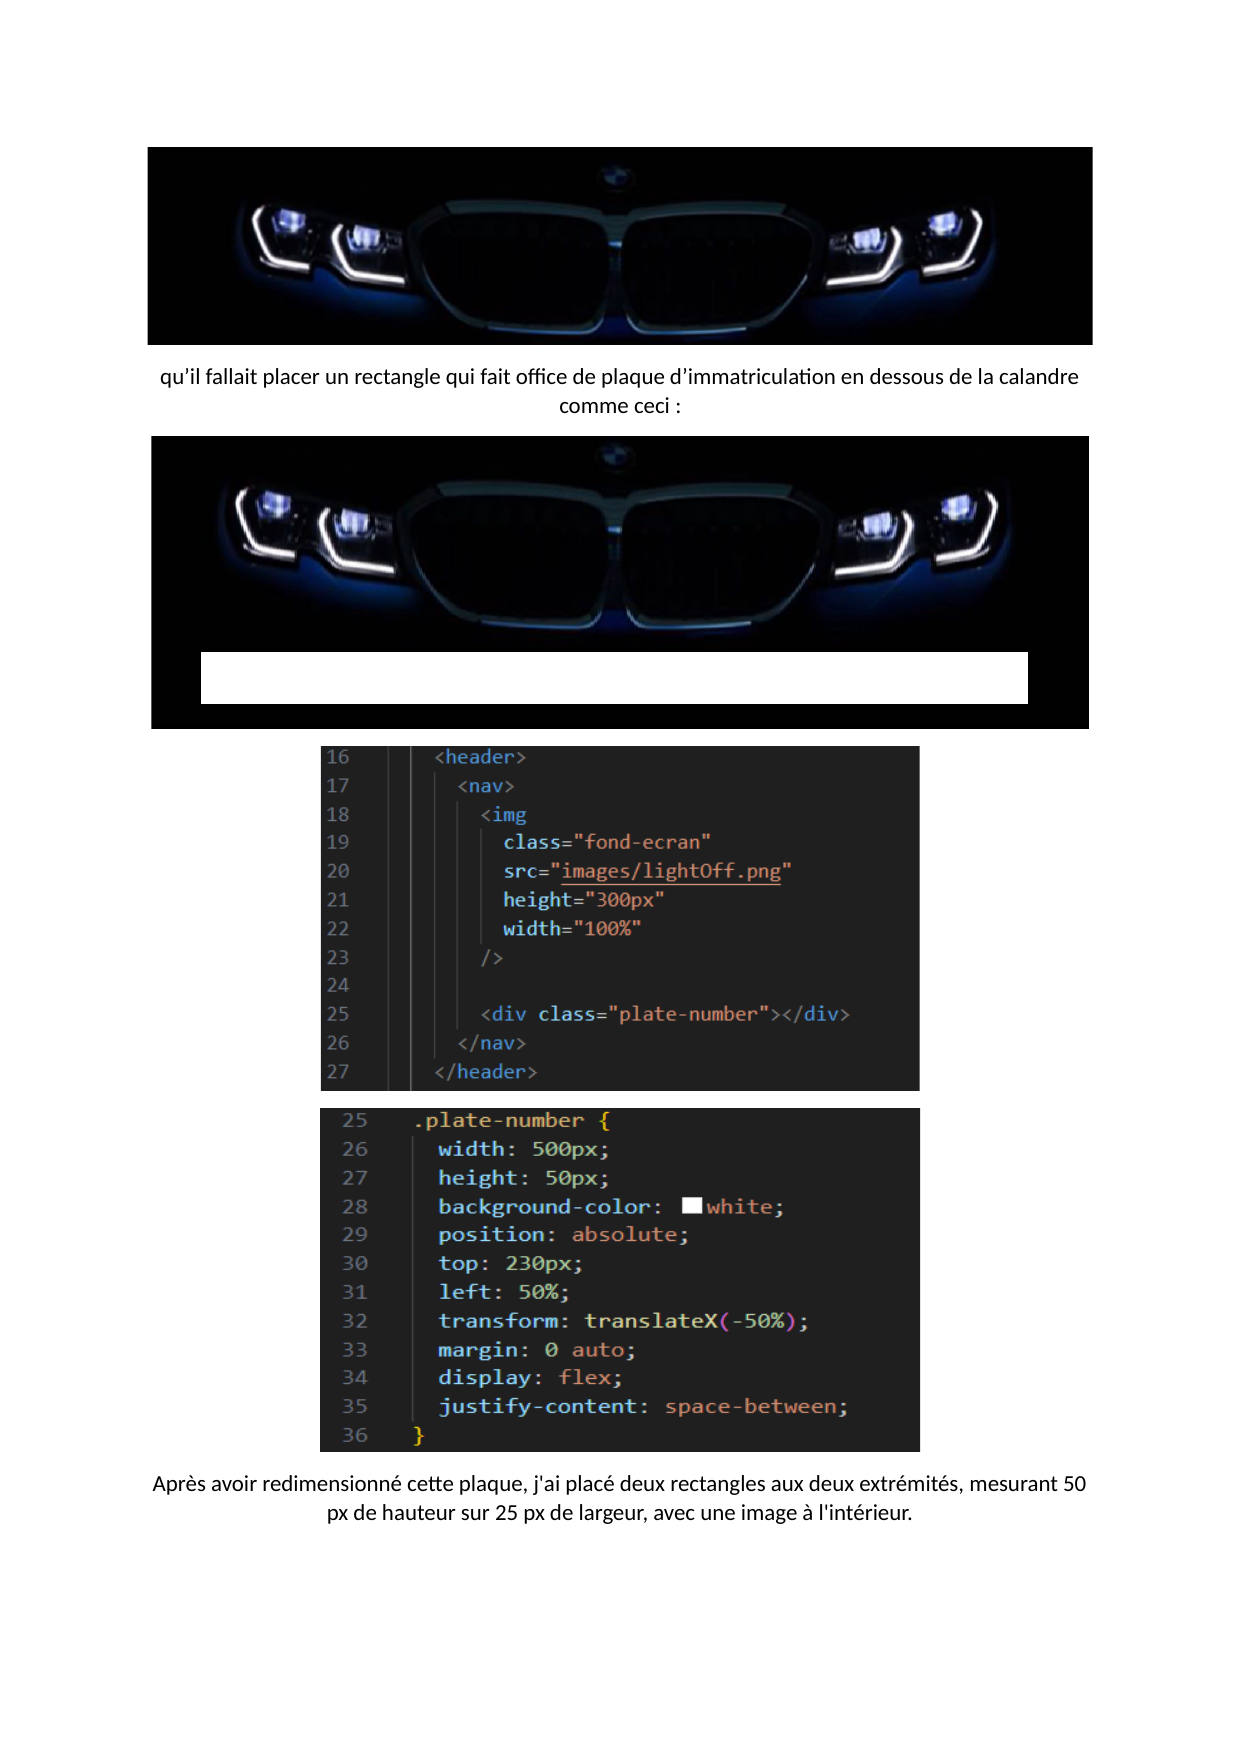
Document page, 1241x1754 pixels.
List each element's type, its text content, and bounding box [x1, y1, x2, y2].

text Après avoir redimensionné cette plaque, j'ai placé deux rectangles aux deux extrémités, mesurant 50 px de hauteur sur 25 px de largeur, avec une image à l'intérieur. [148, 1469, 1093, 1527]
text qu’il fallait placer un rectangle qui fait office de plaque d’immatriculation en dessous de la calandre comme ceci : [148, 362, 1093, 419]
